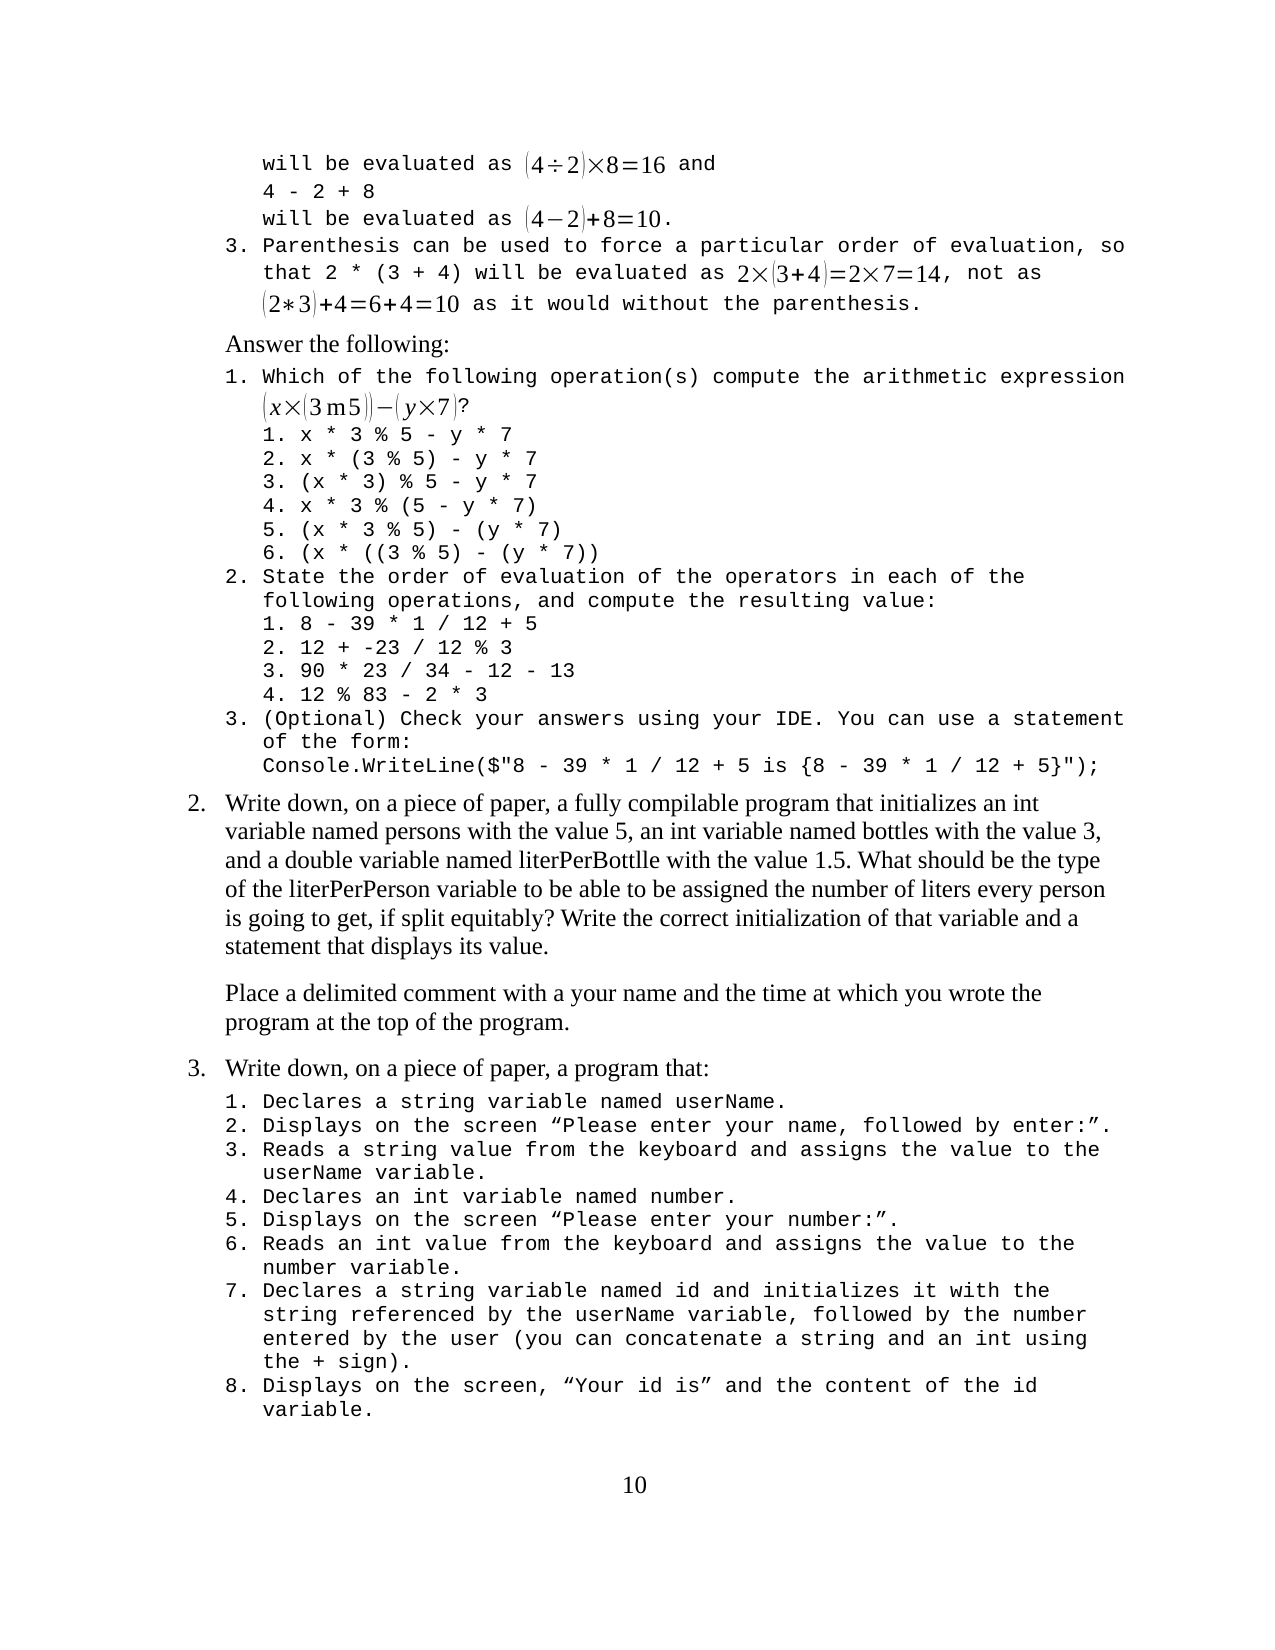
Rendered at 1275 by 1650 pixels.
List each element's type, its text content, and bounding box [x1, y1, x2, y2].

list Displays on the screen “Please enter your name, followed by enter:”. [225, 1115, 1125, 1138]
list Declares a string variable named userName. [225, 1091, 1125, 1115]
list Console.WriteLine($"8 - 39 * 1 / 12 + 5 is {8 - 39 * 1 / 12 + 5}"); [225, 755, 1125, 779]
list (Optional) Check your answers using your IDE. You can use a statement of the form: [225, 708, 1125, 755]
list Write down, on a piece of paper, a program that: [187, 1053, 1125, 1082]
list Place a delimited comment with a your name and the time at which you wrote the program at the top of the program. [187, 978, 1125, 1036]
list Displays on the screen “Please enter your number:”. [225, 1209, 1125, 1233]
list 4 - 2 + 8 [225, 181, 1125, 204]
list 90 * 23 / 34 - 12 - 13 [262, 661, 1125, 684]
list Which of the following operation(s) compute the arithmetic expression ? [225, 366, 1125, 424]
list Displays on the screen, “Your id is” and the content of the id variable. [225, 1375, 1125, 1422]
list (x * 3 % 5) - (y * 7) [262, 519, 1125, 542]
list Parenthesis can be used to force a particular order of evaluation, so that 2 * (3 + 4) will be evaluated as , not as as it would without the parenthesis. [225, 235, 1125, 320]
list Answer the following: [187, 329, 1125, 357]
list x * 3 % 5 - y * 7 [262, 424, 1125, 448]
list 8 - 39 * 1 / 12 + 5 [262, 613, 1125, 637]
list will be evaluated as and [225, 150, 1125, 181]
list Reads an int value from the keyboard and assigns the value to the number variable. [225, 1233, 1125, 1280]
list will be evaluated as . [225, 204, 1125, 235]
list (x * 3) % 5 - y * 7 [262, 471, 1125, 495]
list 12 + -23 / 12 % 3 [262, 637, 1125, 661]
list Write down, on a piece of paper, a fully compilable program that initializes an int variable named persons with the value 5, an int variable named bottles with the value 3, and a double variable named literPerBottlle with the value 1.5. What should be the type of the literPerPerson variable to be able to be assigned the number of liters every person is going to get, if split equitably? Write the correct initialization of that variable and a statement that displays its value. [187, 788, 1125, 960]
list State the order of evaluation of the operators in each of the following operations, and compute the resulting value: [225, 566, 1125, 613]
list (x * ((3 % 5) - (y * 7)) [262, 542, 1125, 566]
list Declares a string variable named id and initializes it with the string referenced by the userName variable, followed by the number entered by the user (you can concatenate a string and an int using the + sign). [225, 1280, 1125, 1375]
list x * (3 % 5) - y * 7 [262, 448, 1125, 471]
list Declares an int variable named number. [225, 1186, 1125, 1209]
list Reads a string value from the keyboard and assigns the value to the userName variable. [225, 1138, 1125, 1186]
list 12 % 83 - 2 * 3 [262, 684, 1125, 708]
list x * 3 % (5 - y * 7) [262, 495, 1125, 519]
